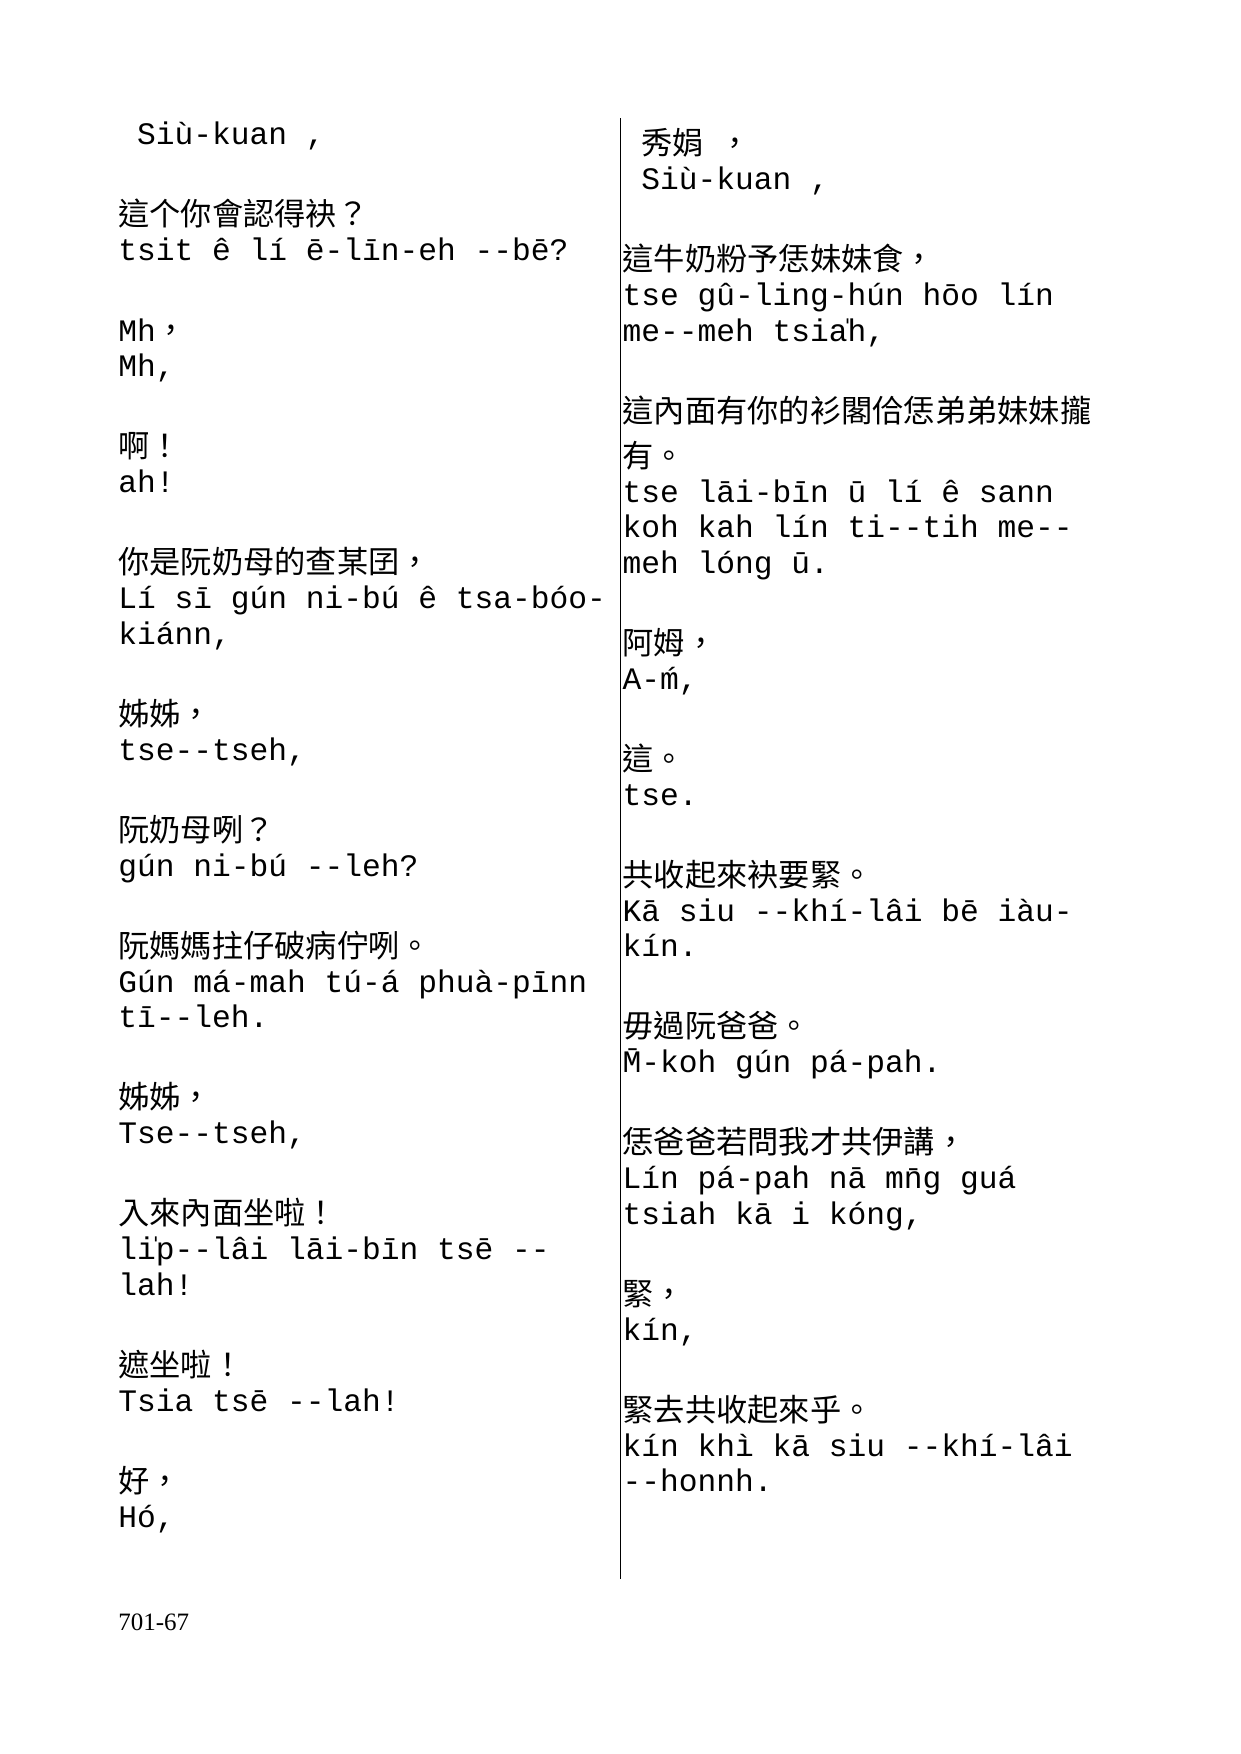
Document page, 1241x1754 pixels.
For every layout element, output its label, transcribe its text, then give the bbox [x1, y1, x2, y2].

text 緊， [622, 1269, 1122, 1314]
text kín khì kā siu --khí-lâi --honnh. [622, 1430, 1122, 1501]
text Tsia tsē --lah! [118, 1385, 618, 1421]
text M̄-koh gún pá-pah. [622, 1047, 1122, 1082]
text kín, [622, 1314, 1122, 1350]
text ah! [118, 467, 618, 502]
text 阮奶母咧？ [118, 805, 618, 850]
text tse--tseh, [118, 734, 618, 769]
text Kā siu --khí-lâi bē iàu-kín. [622, 895, 1122, 966]
text tsit ê lí ē-līn-eh --bē? [118, 234, 618, 269]
text 遮坐啦！ [118, 1340, 618, 1385]
text tse lāi-bīn ū lí ê sann koh kah lín ti--tih me--meh lóng ū. [622, 476, 1122, 583]
text Gún má-mah tú-á phuà-pīnn tī--leh. [118, 966, 618, 1037]
text 姊姊， [118, 689, 618, 734]
text Mh， [118, 305, 618, 351]
text Mh, [118, 351, 618, 386]
text 好， [118, 1456, 618, 1501]
text tse. [622, 779, 1122, 815]
text Lín pá-pah nā mn̄g guá tsiah kā i kóng, [622, 1163, 1122, 1234]
text 秀娟 ， [622, 118, 1122, 164]
text Siù-kuan , [622, 164, 1122, 199]
text Siù-kuan , [118, 118, 618, 153]
text Hó, [118, 1501, 618, 1537]
text 恁爸爸若問我才共伊講， [622, 1118, 1122, 1163]
text Tse--tseh, [118, 1118, 618, 1153]
text A-ḿ, [622, 663, 1122, 699]
text 姊姊， [118, 1072, 618, 1118]
text 入來內面坐啦！ [118, 1188, 618, 1234]
text 這牛奶粉予恁妹妹食， [622, 234, 1122, 280]
text 啊！ [118, 421, 618, 467]
text 緊去共收起來乎。 [622, 1385, 1122, 1430]
text 這內面有你的衫閣佮恁弟弟妹妹攏有。 [622, 386, 1122, 476]
text Lí sī gún ni-bú ê tsa-bóo-kiánn, [118, 583, 618, 653]
text 這个你會認得袂？ [118, 189, 618, 234]
text 這。 [622, 734, 1122, 779]
text tse gû-ling-hún hōo lín me--meh tsia̍h, [622, 280, 1122, 351]
text gún ni-bú --leh? [118, 850, 618, 886]
text 阮媽媽拄仔破病佇咧。 [118, 921, 618, 966]
text 毋過阮爸爸。 [622, 1002, 1122, 1047]
text 你是阮奶母的查某囝， [118, 537, 618, 583]
text 共收起來袂要緊。 [622, 850, 1122, 895]
text li̍p--lâi lāi-bīn tsē --lah! [118, 1234, 618, 1304]
text 阿姆， [622, 618, 1122, 663]
